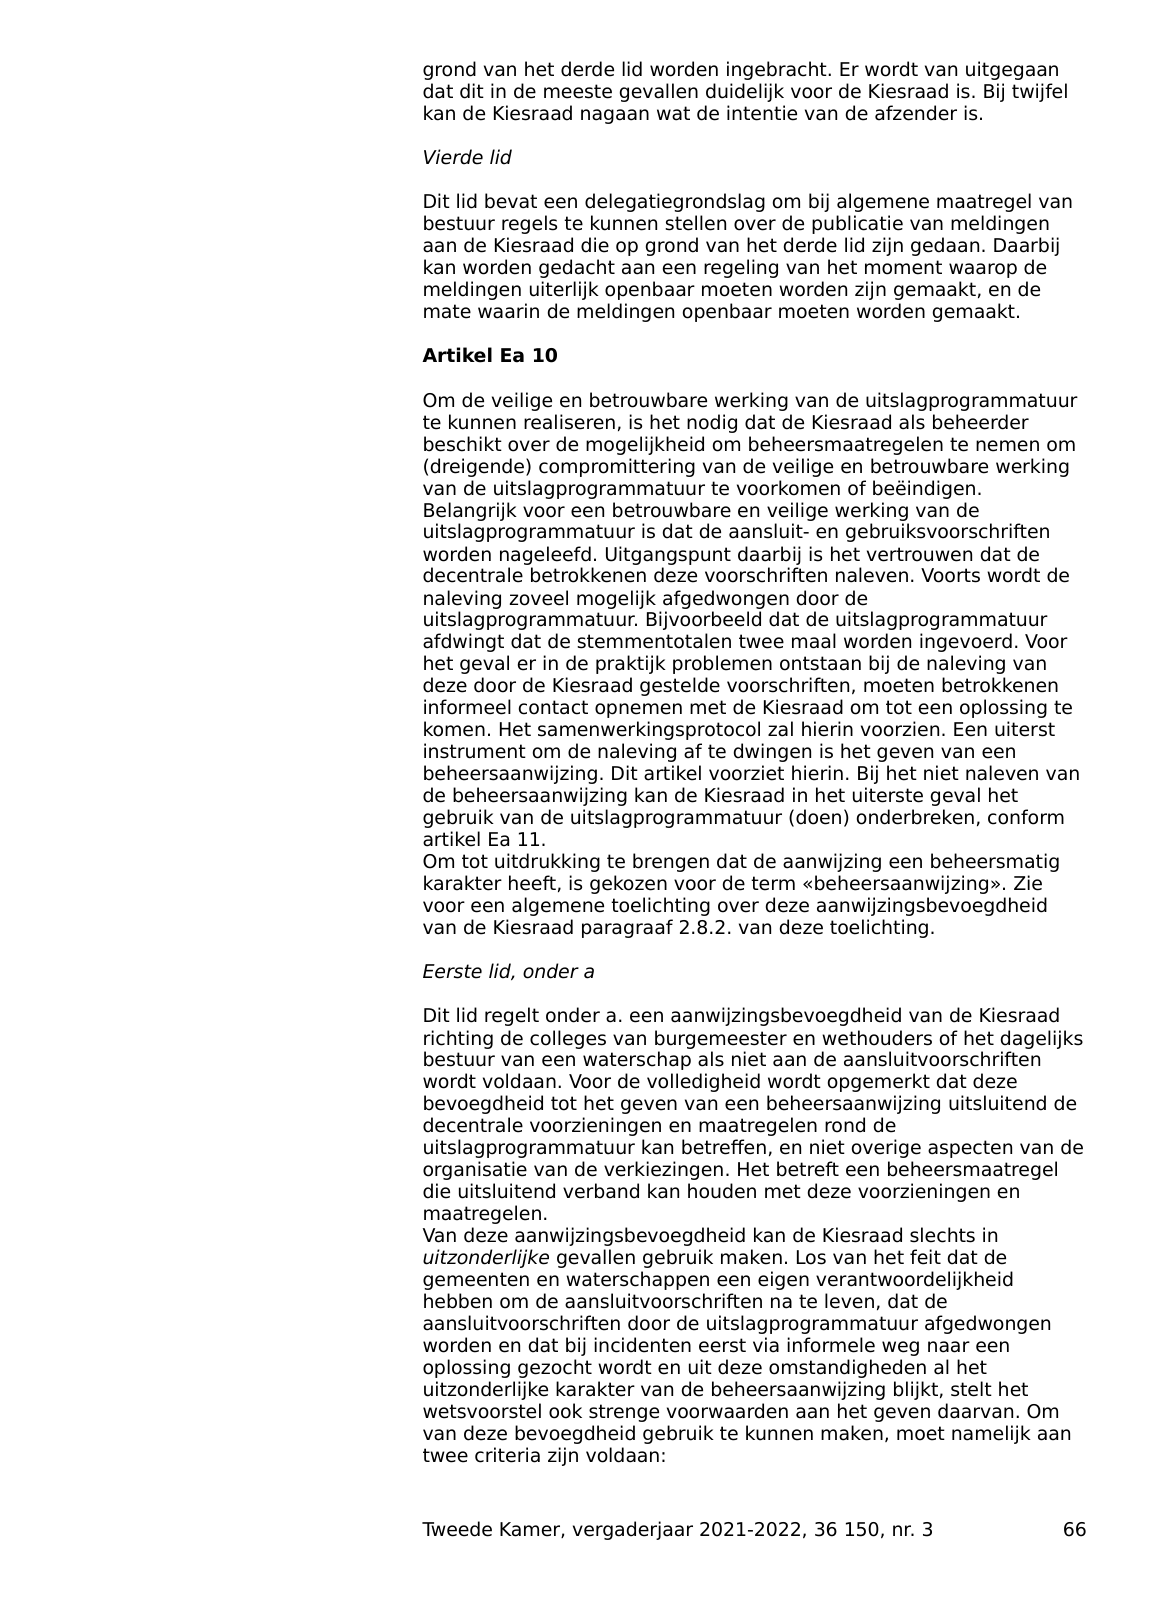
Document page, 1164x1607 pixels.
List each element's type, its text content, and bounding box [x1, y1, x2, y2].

text Dit lid regelt onder a. een aanwijzingsbevoegdheid van de Kiesraad richting de colleges van burgemeester en wethouders of het dagelijks bestuur van een waterschap als niet aan de aansluitvoorschriften wordt voldaan. Voor de volledigheid wordt opgemerkt dat deze bevoegdheid tot het geven van een beheersaanwijzing uitsluitend de decentrale voorzieningen en maatregelen rond de uitslagprogrammatuur kan betreffen, en niet overige aspecten van de organisatie van de verkiezingen. Het betreft een beheersmaatregel die uitsluitend verband kan houden met deze voorzieningen en maatregelen. [422, 1005, 1087, 1225]
subtitle Artikel Ea 10 [422, 345, 1087, 367]
text Om de veilige en betrouwbare werking van de uitslagprogrammatuur te kunnen realiseren, is het nodig dat de Kiesraad als beheerder beschikt over de mogelijkheid om beheersmaatregelen te nemen om (dreigende) compromittering van de veilige en betrouwbare werking van de uitslagprogrammatuur te voorkomen of beëindigen. [422, 389, 1087, 499]
text Om tot uitdrukking te brengen dat de aanwijzing een beheersmatig karakter heeft, is gekozen voor de term «beheersaanwijzing». Zie voor een algemene toelichting over deze aanwijzingsbevoegdheid van de Kiesraad paragraaf 2.8.2. van deze toelichting. [422, 851, 1087, 939]
text Dit lid bevat een delegatiegrondslag om bij algemene maatregel van bestuur regels te kunnen stellen over de publicatie van meldingen aan de Kiesraad die op grond van het derde lid zijn gedaan. Daarbij kan worden gedacht aan een regeling van het moment waarop de meldingen uiterlijk openbaar moeten worden zijn gemaakt, en de mate waarin de meldingen openbaar moeten worden gemaakt. [422, 191, 1087, 323]
text grond van het derde lid worden ingebracht. Er wordt van uitgegaan dat dit in de meeste gevallen duidelijk voor de Kiesraad is. Bij twijfel kan de Kiesraad nagaan wat de intentie van de afzender is. [422, 59, 1087, 125]
subtitle Vierde lid [422, 147, 1087, 169]
subtitle Eerste lid, onder a [422, 961, 1087, 983]
text Belangrijk voor een betrouwbare en veilige werking van de uitslagprogrammatuur is dat de aansluit- en gebruiksvoorschriften worden nageleefd. Uitgangspunt daarbij is het vertrouwen dat de decentrale betrokkenen deze voorschriften naleven. Voorts wordt de naleving zoveel mogelijk afgedwongen door de uitslagprogrammatuur. Bijvoorbeeld dat de uitslagprogrammatuur afdwingt dat de stemmentotalen twee maal worden ingevoerd. Voor het geval er in de praktijk problemen ontstaan bij de naleving van deze door de Kiesraad gestelde voorschriften, moeten betrokkenen informeel contact opnemen met de Kiesraad om tot een oplossing te komen. Het samenwerkingsprotocol zal hierin voorzien. Een uiterst instrument om de naleving af te dwingen is het geven van een beheersaanwijzing. Dit artikel voorziet hierin. Bij het niet naleven van de beheersaanwijzing kan de Kiesraad in het uiterste geval het gebruik van de uitslagprogrammatuur (doen) onderbreken, conform artikel Ea 11. [422, 499, 1087, 851]
text Van deze aanwijzingsbevoegdheid kan de Kiesraad slechts in uitzonderlijke gevallen gebruik maken. Los van het feit dat de gemeenten en waterschappen een eigen verantwoordelijkheid hebben om de aansluitvoorschriften na te leven, dat de aansluitvoorschriften door de uitslagprogrammatuur afgedwongen worden en dat bij incidenten eerst via informele weg naar een oplossing gezocht wordt en uit deze omstandigheden al het uitzonderlijke karakter van de beheersaanwijzing blijkt, stelt het wetsvoorstel ook strenge voorwaarden aan het geven daarvan. Om van deze bevoegdheid gebruik te kunnen maken, moet namelijk aan twee criteria zijn voldaan: [422, 1225, 1087, 1467]
